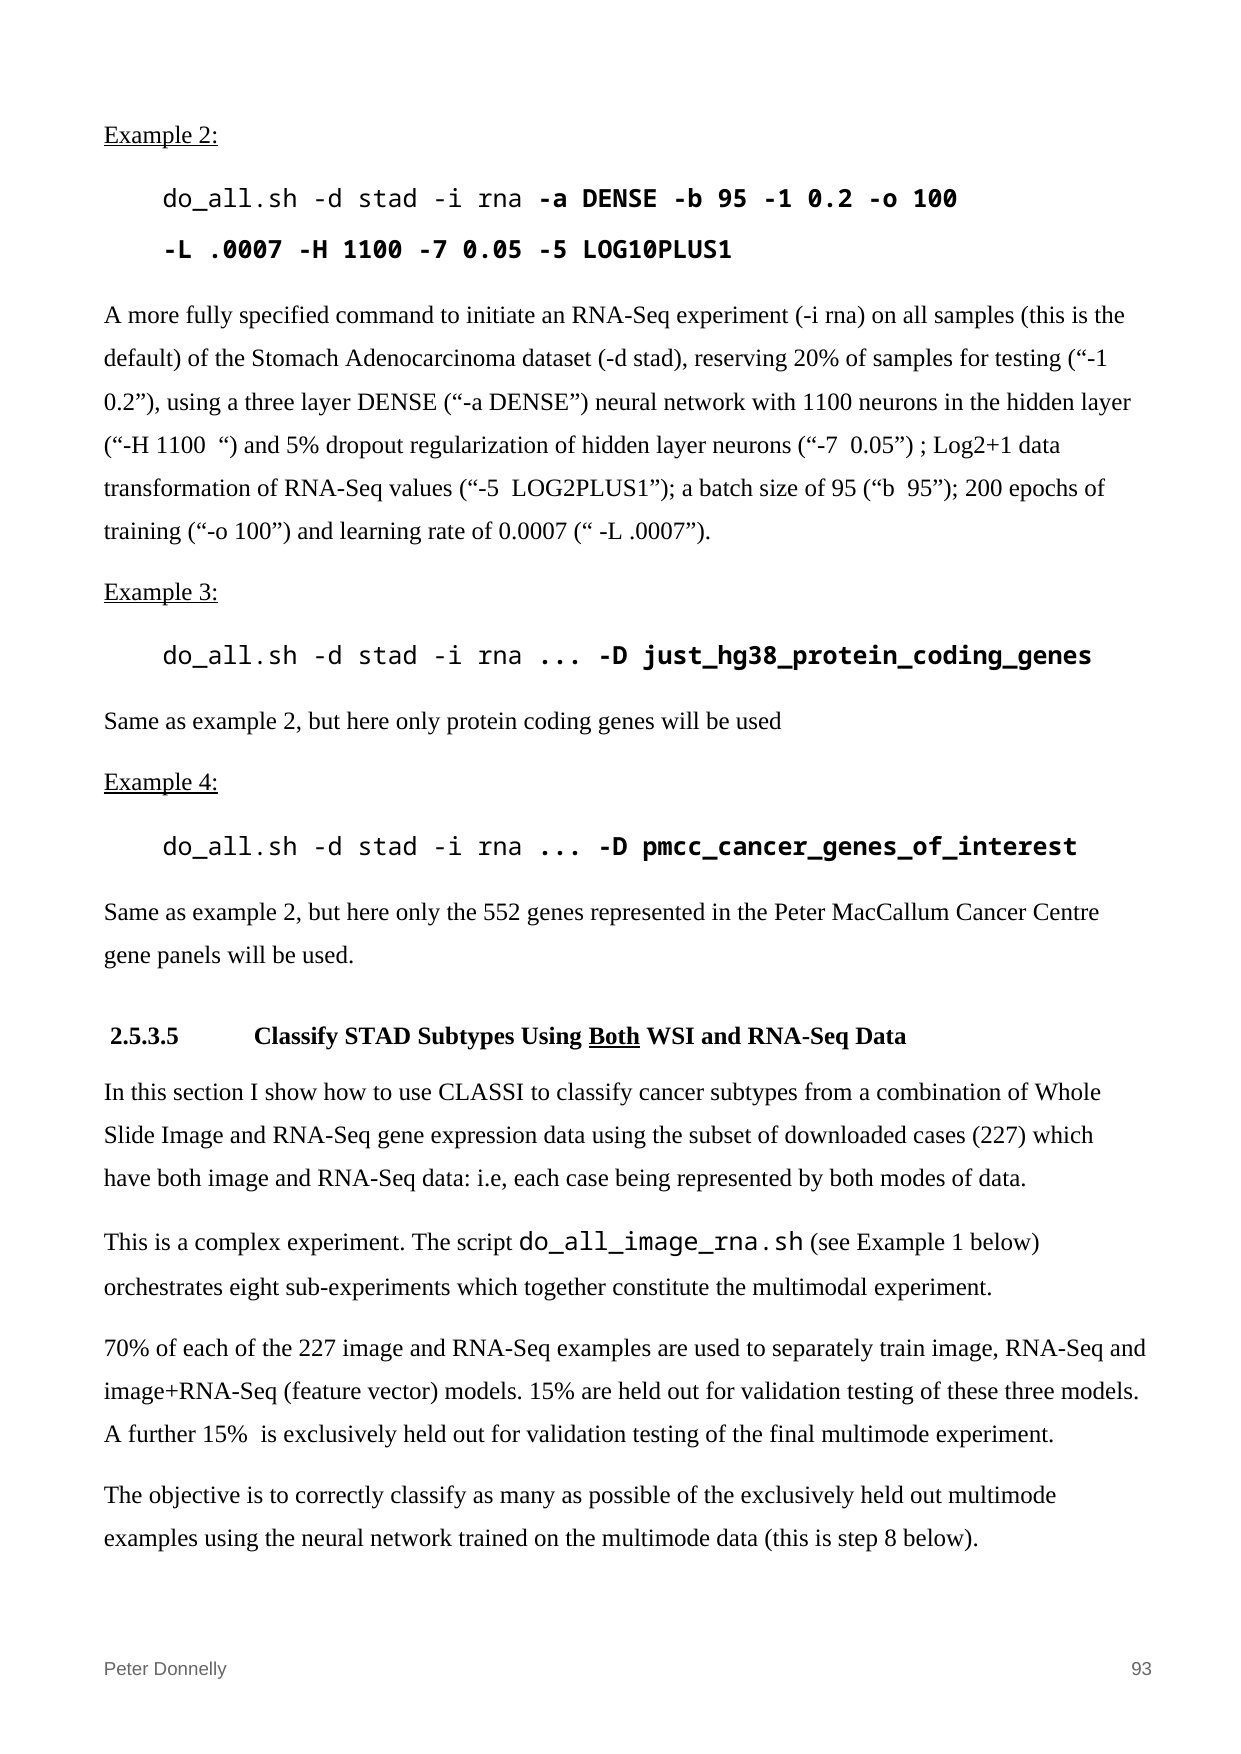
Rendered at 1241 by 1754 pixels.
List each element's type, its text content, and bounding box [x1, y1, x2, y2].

text do_all.sh -d stad -i rna -a DENSE -b 95 -1 0.2 -o 100 -L .0007 -H 1100 -7 0.05 -5 LOG10PLUS1 [162, 181, 1146, 266]
text 70% of each of the 227 image and RNA-Seq examples are used to separately train image, RNA-Seq and image+RNA-Seq (feature vector) models. 15% are held out for validation testing of these three models. A further 15% is exclusively held out for validation testing of the final multimode experiment. [103, 1333, 1146, 1448]
text A more fully specified command to initiate an RNA-Seq experiment (-i rna) on all samples (this is the default) of the Stomach Adenocarcinoma dataset (-d stad), reserving 20% of samples for testing (“-1 0.2”), using a three layer DENSE (“-a DENSE”) neural network with 1100 neurons in the hidden layer (“-H 1100 “) and 5% dropout regularization of hidden layer neurons (“-7 0.05”) ; Log2+1 data transformation of RNA-Seq values (“-5 LOG2PLUS1”); a batch size of 95 (“b 95”); 200 epochs of training (“-o 100”) and learning rate of 0.0007 (“ -L .0007”). [103, 300, 1146, 545]
text Example 4: [103, 767, 1146, 796]
text do_all.sh -d stad -i rna ... -D pmcc_cancer_genes_of_interest [162, 828, 1146, 862]
text do_all.sh -d stad -i rna ... -D just_hg38_protein_coding_genes [162, 638, 1146, 672]
text Example 3: [103, 577, 1146, 606]
text Same as example 2, but here only the 552 genes represented in the Peter MacCallum Cancer Centre gene panels will be used. [103, 897, 1146, 969]
text This is a complex experiment. The script do_all_image_rna.sh (see Example 1 below) orchestrates eight sub-experiments which together constitute the multimodal experiment. [103, 1224, 1146, 1301]
text Example 2: [103, 120, 1146, 148]
text In this section I show how to use CLASSI to classify cancer subtypes from a combination of Whole Slide Image and RNA-Seq gene expression data using the subset of downloaded cases (227) which have both image and RNA-Seq data: i.e, each case being represented by both modes of data. [103, 1077, 1146, 1192]
text Same as example 2, but here only protein coding genes will be used [103, 706, 1146, 735]
subtitle Classify STAD Subtypes Using Both WSI and RNA-Seq Data [103, 1021, 1146, 1050]
text The objective is to correctly classify as many as possible of the exclusively held out multimode examples using the neural network trained on the multimode data (this is step 8 below). [103, 1480, 1146, 1552]
